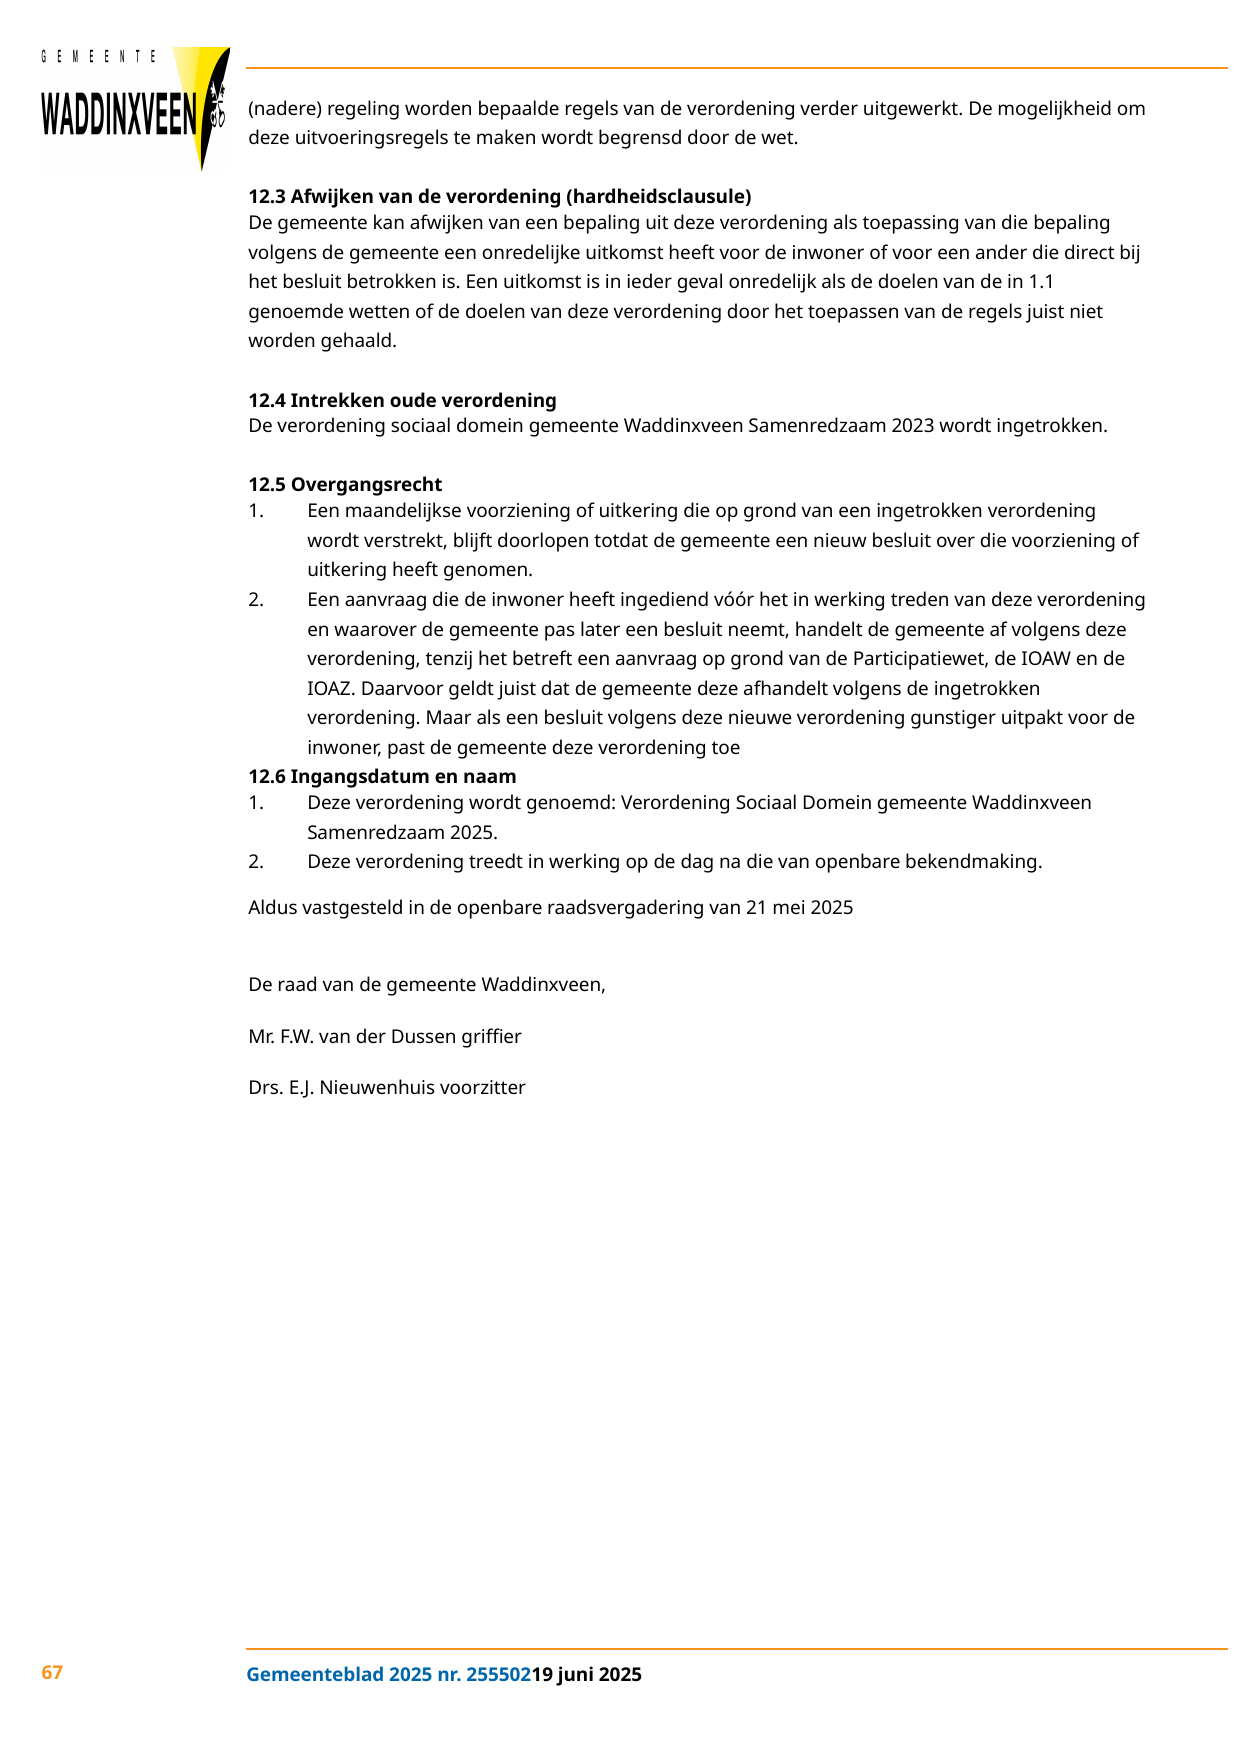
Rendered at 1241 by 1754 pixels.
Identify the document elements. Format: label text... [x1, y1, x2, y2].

list Deze verordening wordt genoemd: Verordening Sociaal Domein gemeente Waddinxveen Samenredzaam 2025. [248, 789, 1152, 845]
list Een maandelijkse voorziening of uitkering die op grond van een ingetrokken verordening wordt verstrekt, blijft doorlopen totdat de gemeente een nieuw besluit over die voorziening of uitkering heeft genomen. [248, 497, 1152, 582]
picture [41, 47, 231, 172]
text De verordening sociaal domein gemeente Waddinxveen Samenredzaam 2023 wordt ingetrokken. [248, 412, 1152, 438]
text Mr. F.W. van der Dussen griffier [248, 1023, 1152, 1048]
text De raad van de gemeente Waddinxveen, [248, 971, 1152, 997]
text Drs. E.J. Nieuwenhuis voorzitter [248, 1074, 1152, 1100]
list Deze verordening treedt in werking op de dag na die van openbare bekendmaking. [248, 848, 1152, 874]
text (nadere) regeling worden bepaalde regels van de verordening verder uitgewerkt. De mogelijkheid om deze uitvoeringsregels te maken wordt begrensd door de wet. [248, 95, 1152, 150]
text 12.6 Ingangsdatum en naam [248, 764, 1152, 789]
text 12.4 Intrekken oude verordening [248, 387, 1152, 412]
list Een aanvraag die de inwoner heeft ingediend vóór het in werking treden van deze verordening en waarover de gemeente pas later een besluit neemt, handelt de gemeente af volgens deze verordening, tenzij het betreft een aanvraag op grond van de Participatiewet, de IOAW en de IOAZ. Daarvoor geldt juist dat de gemeente deze afhandelt volgens de ingetrokken verordening. Maar als een besluit volgens deze nieuwe verordening gunstiger uitpakt voor de inwoner, past de gemeente deze verordening toe [248, 586, 1152, 760]
text Aldus vastgesteld in de openbare raadsvergadering van 21 mei 2025 [248, 894, 1152, 920]
text 12.5 Overgangsrecht [248, 472, 1152, 497]
text 12.3 Afwijken van de verordening (hardheidsclausule) [248, 183, 1152, 209]
text De gemeente kan afwijken van een bepaling uit deze verordening als toepassing van die bepaling volgens de gemeente een onredelijke uitkomst heeft voor de inwoner of voor een ander die direct bij het besluit betrokken is. Een uitkomst is in ieder geval onredelijk als de doelen van de in 1.1 genoemde wetten of de doelen van deze verordening door het toepassen van de regels juist niet worden gehaald. [248, 209, 1152, 353]
